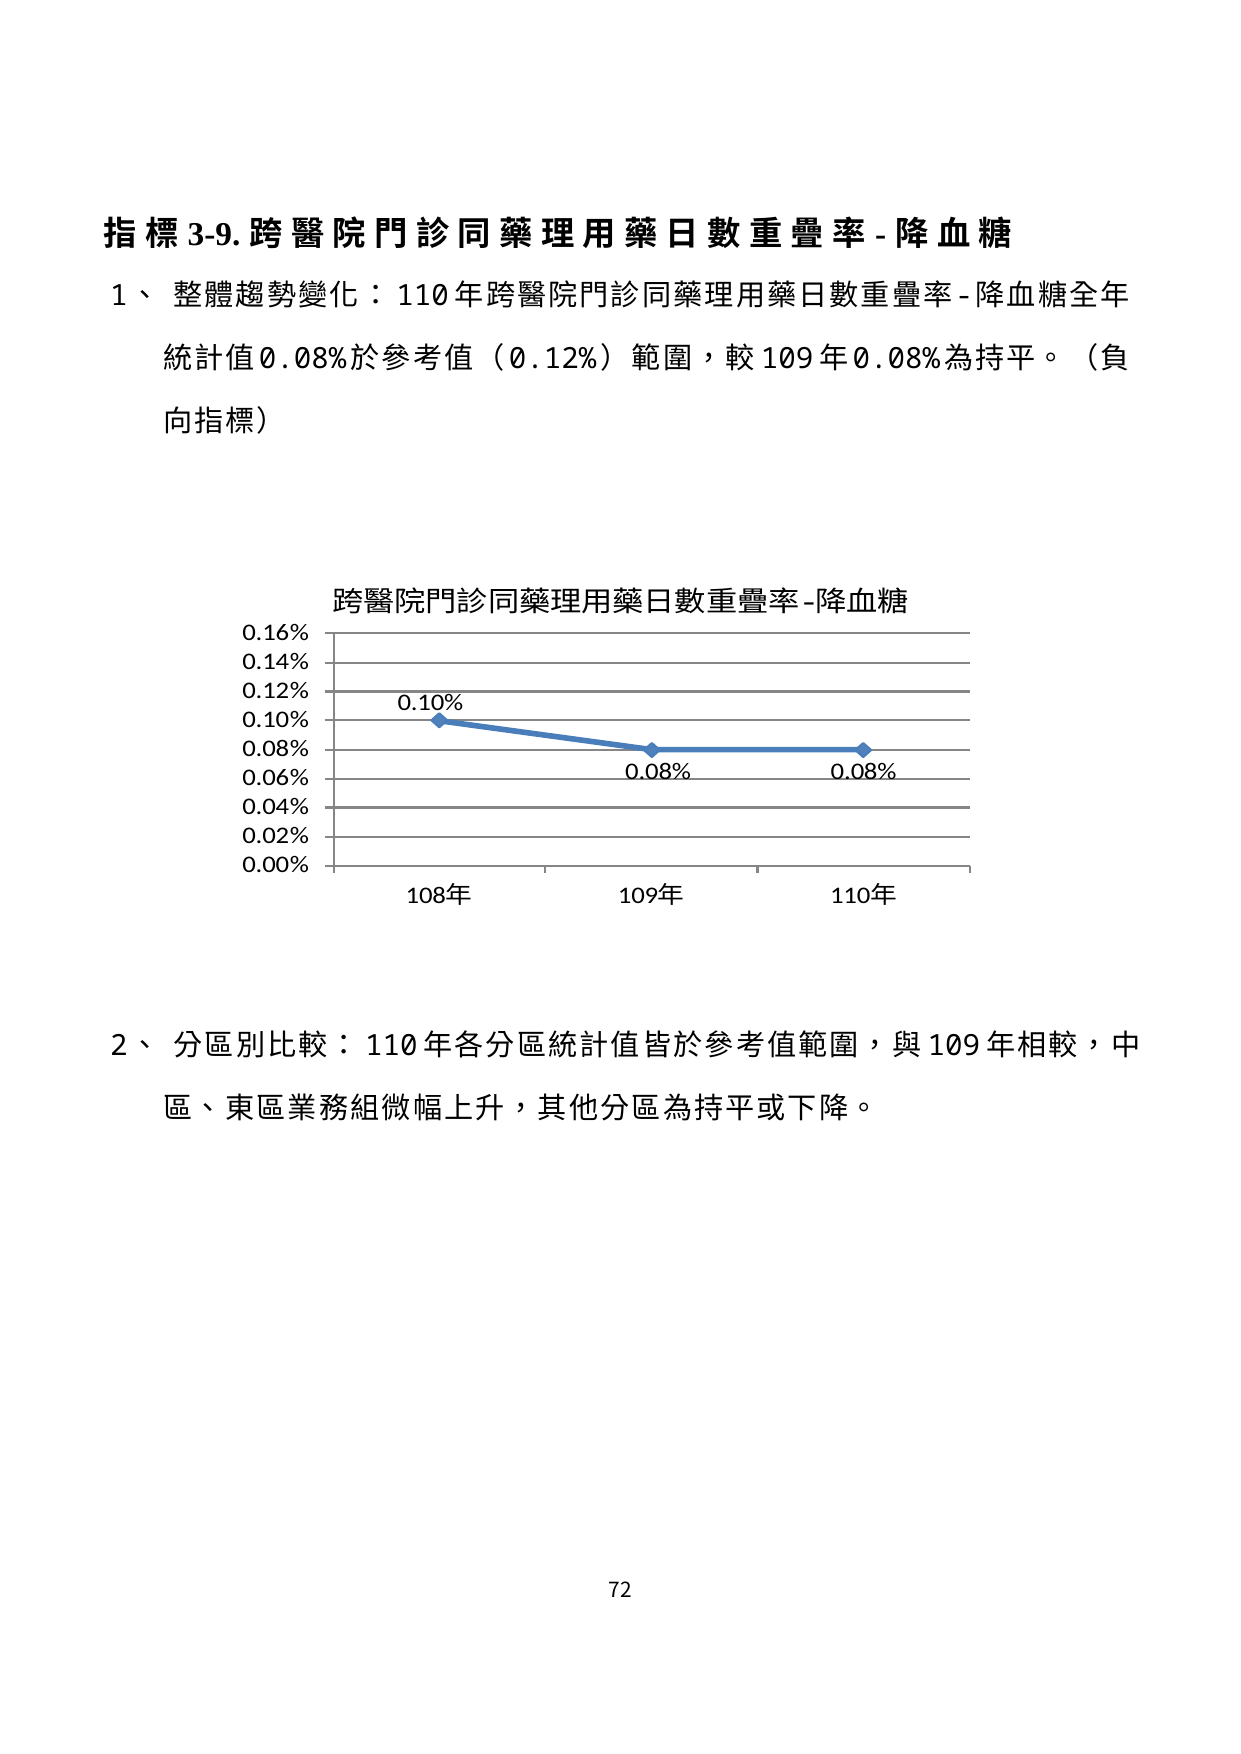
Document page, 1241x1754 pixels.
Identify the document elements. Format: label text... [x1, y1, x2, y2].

list 分區別比較：110年各分區統計值皆於參考值範圍，與109年相較，中區、東區業務組微幅上升，其他分區為持平或下降。 [99, 1002, 1151, 1127]
subtitle 指標3-9.跨醫院門診同藥理用藥日數重疊率-降血糖 [89, 189, 1149, 252]
list 整體趨勢變化：110年跨醫院門診同藥理用藥日數重疊率-降血糖全年統計值0.08%於參考值（0.12%）範圍，較109年0.08%為持平。（負向指標） [99, 252, 1151, 439]
